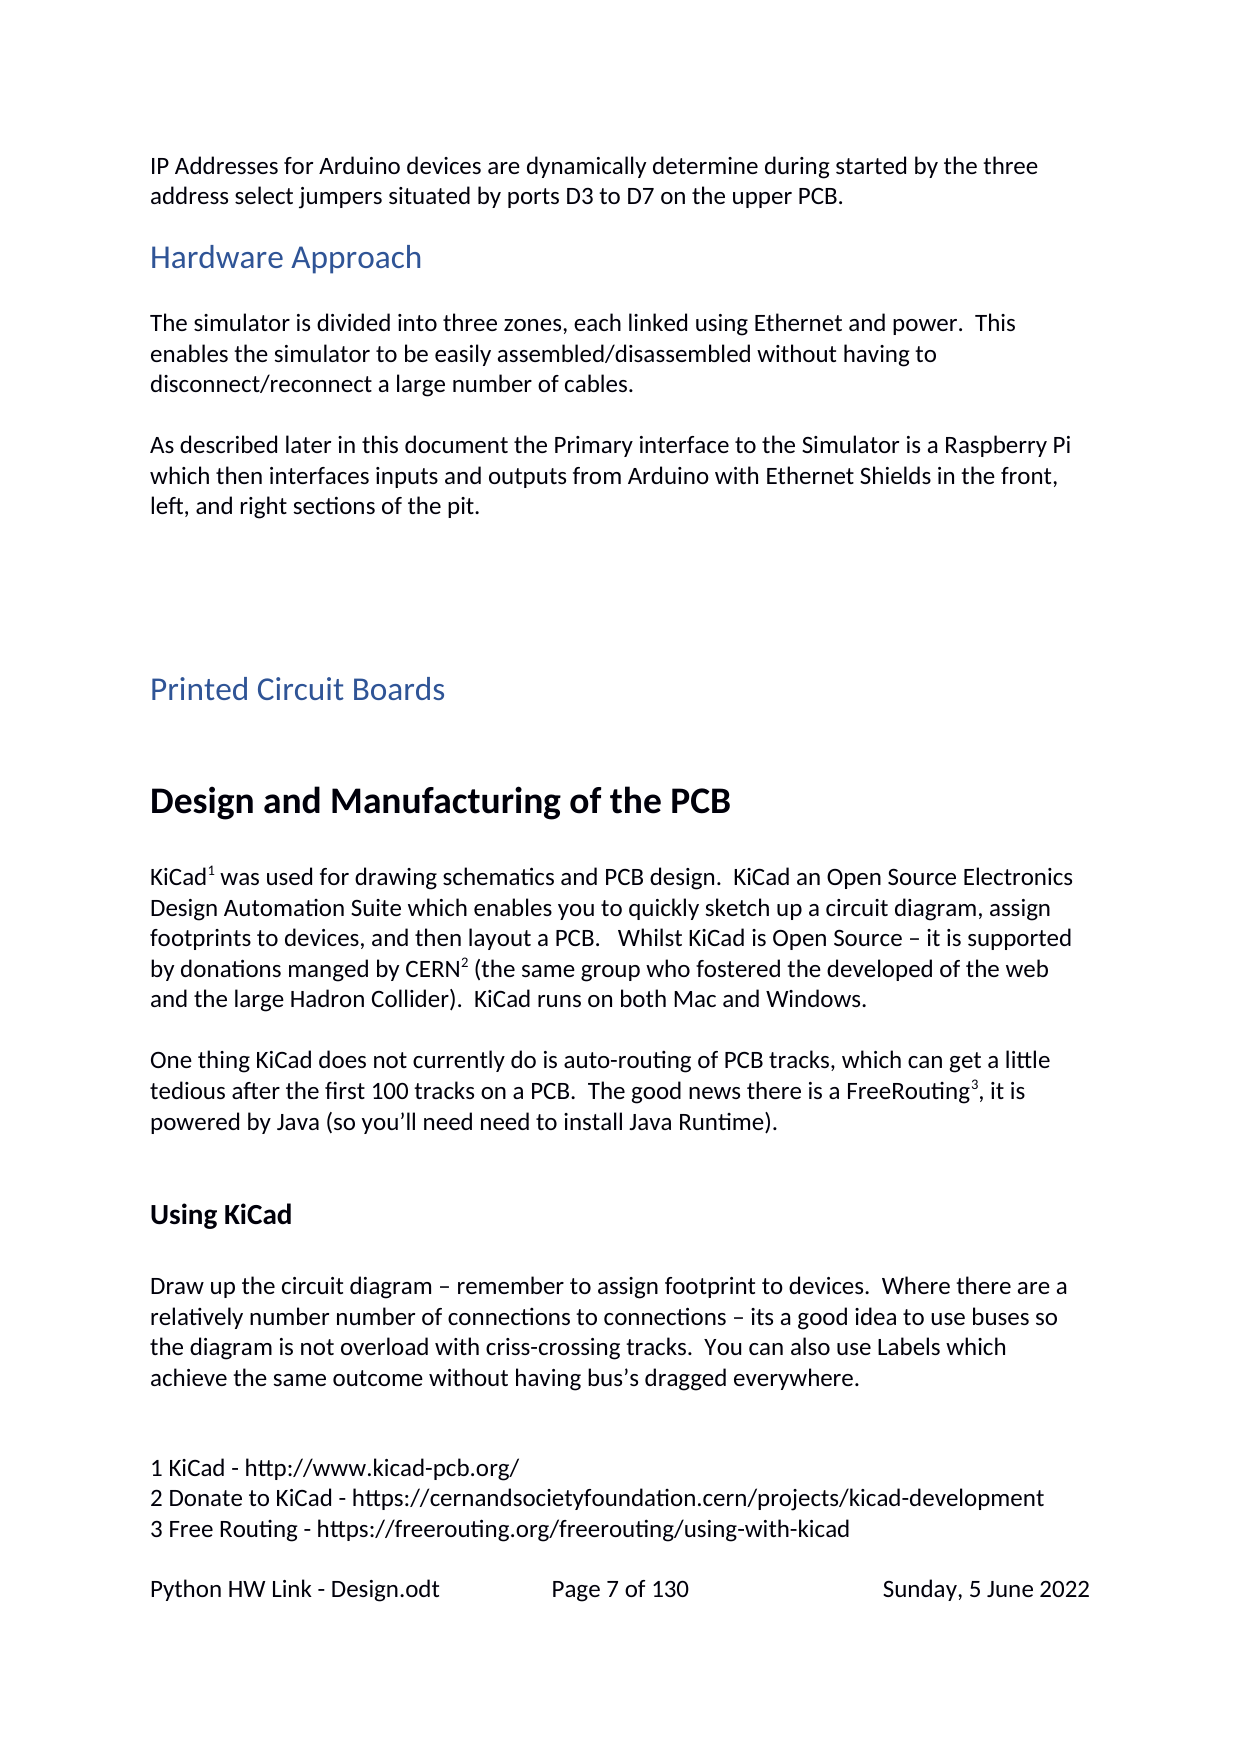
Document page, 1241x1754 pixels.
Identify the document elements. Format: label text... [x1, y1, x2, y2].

subtitle Using KiCad [150, 1196, 1090, 1231]
subtitle Design and Manufacturing of the PCB [150, 777, 1090, 823]
text The simulator is divided into three zones, each linked using Ethernet and power. This enables the simulator to be easily assembled/disassembled without having to disconnect/reconnect a large number of cables. [150, 307, 1090, 399]
subtitle Hardware Approach [150, 236, 1090, 277]
text One thing KiCad does not currently do is auto-routing of PCB tracks, which can get a little tedious after the first 100 tracks on a PCB. The good news there is a FreeRouting, it is powered by Java (so you’ll need need to install Java Runtime). [150, 1044, 1090, 1136]
text Free Routing - https://freerouting.org/freerouting/using-with-kicad [150, 1513, 1090, 1543]
text Draw up the circuit diagram – remember to assign footprint to devices. Where there are a relatively number number of connections to connections – its a good idea to use buses so the diagram is not overload with criss-crossing tracks. You can also use Labels which achieve the same outcome without having bus’s dragged everywhere. [150, 1270, 1090, 1392]
subtitle Printed Circuit Boards [150, 668, 1090, 709]
text As described later in this document the Primary interface to the Simulator is a Raspberry Pi which then interfaces inputs and outputs from Arduino with Ethernet Shields in the front, left, and right sections of the pit. [150, 429, 1090, 521]
text KiCad - http://www.kicad-pcb.org/ [150, 1452, 1090, 1482]
text IP Addresses for Arduino devices are dynamically determine during started by the three address select jumpers situated by ports D3 to D7 on the upper PCB. [150, 150, 1090, 211]
text Donate to KiCad - https://cernandsocietyfoundation.cern/projects/kicad-development [150, 1482, 1090, 1513]
text KiCad was used for drawing schematics and PCB design. KiCad an Open Source Electronics Design Automation Suite which enables you to quickly sketch up a circuit diagram, assign footprints to devices, and then layout a PCB. Whilst KiCad is Open Source – it is supported by donations manged by CERN (the same group who fostered the developed of the web and the large Hadron Collider). KiCad runs on both Mac and Windows. [150, 861, 1090, 1014]
